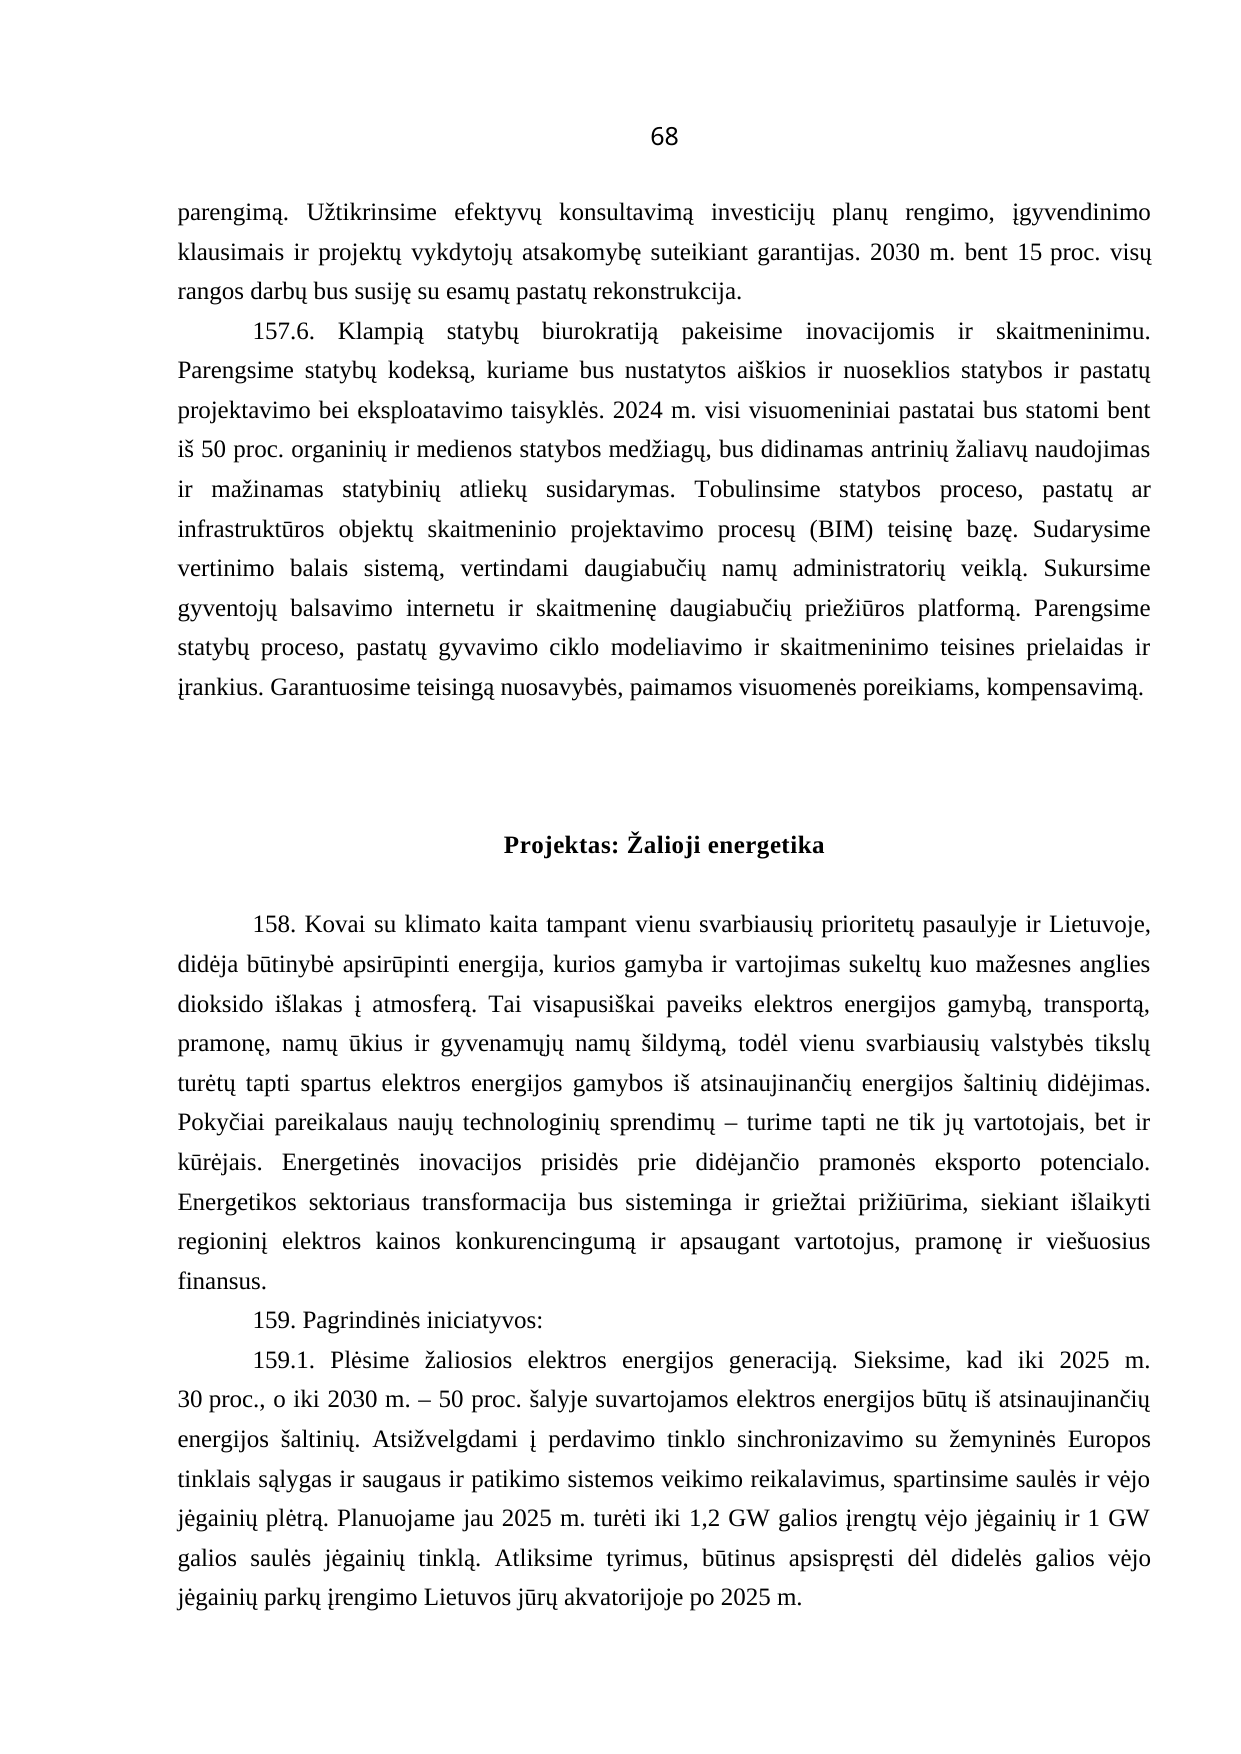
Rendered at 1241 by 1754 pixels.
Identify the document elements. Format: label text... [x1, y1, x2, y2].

text 158. Kovai su klimato kaita tampant vienu svarbiausių prioritetų pasaulyje ir Lietuvoje, didėja būtinybė apsirūpinti energija, kurios gamyba ir vartojimas sukeltų kuo mažesnes anglies dioksido išlakas į atmosferą. Tai visapusiškai paveiks elektros energijos gamybą, transportą, pramonę, namų ūkius ir gyvenamųjų namų šildymą, todėl vienu svarbiausių valstybės tikslų turėtų tapti spartus elektros energijos gamybos iš atsinaujinančių energijos šaltinių didėjimas. Pokyčiai pareikalaus naujų technologinių sprendimų – turime tapti ne tik jų vartotojais, bet ir kūrėjais. Energetinės inovacijos prisidės prie didėjančio pramonės eksporto potencialo. Energetikos sektoriaus transformacija bus sisteminga ir griežtai prižiūrima, siekiant išlaikyti regioninį elektros kainos konkurencingumą ir apsaugant vartotojus, pramonę ir viešuosius finansus. [177, 899, 1152, 1294]
text 157.6. Klampią statybų biurokratiją pakeisime inovacijomis ir skaitmeninimu. Parengsime statybų kodeksą, kuriame bus nustatytos aiškios ir nuoseklios statybos ir pastatų projektavimo bei eksploatavimo taisyklės. 2024 m. visi visuomeniniai pastatai bus statomi bent iš 50 proc. organinių ir medienos statybos medžiagų, bus didinamas antrinių žaliavų naudojimas ir mažinamas statybinių atliekų susidarymas. Tobulinsime statybos proceso, pastatų ar infrastruktūros objektų skaitmeninio projektavimo procesų (BIM) teisinę bazę. Sudarysime vertinimo balais sistemą, vertindami daugiabučių namų administratorių veiklą. Sukursime gyventojų balsavimo internetu ir skaitmeninę daugiabučių priežiūros platformą. Parengsime statybų proceso, pastatų gyvavimo ciklo modeliavimo ir skaitmeninimo teisines prielaidas ir įrankius. Garantuosime teisingą nuosavybės, paimamos visuomenės poreikiams, kompensavimą. [177, 305, 1152, 701]
text parengimą. Užtikrinsime efektyvų konsultavimą investicijų planų rengimo, įgyvendinimo klausimais ir projektų vykdytojų atsakomybę suteikiant garantijas. 2030 m. bent 15 proc. visų rangos darbų bus susiję su esamų pastatų rekonstrukcija. [177, 186, 1152, 305]
text 159.1. Plėsime žaliosios elektros energijos generaciją. Sieksime, kad iki 2025 m. 30 proc., o iki 2030 m. – 50 proc. šalyje suvartojamos elektros energijos būtų iš atsinaujinančių energijos šaltinių. Atsižvelgdami į perdavimo tinklo sinchronizavimo su žemyninės Europos tinklais sąlygas ir saugaus ir patikimo sistemos veikimo reikalavimus, spartinsime saulės ir vėjo jėgainių plėtrą. Planuojame jau 2025 m. turėti iki 1,2 GW galios įrengtų vėjo jėgainių ir 1 GW galios saulės jėgainių tinklą. Atliksime tyrimus, būtinus apsispręsti dėl didelės galios vėjo jėgainių parkų įrengimo Lietuvos jūrų akvatorijoje po 2025 m. [177, 1334, 1152, 1611]
text Projektas: Žalioji energetika [177, 819, 1152, 859]
text 159. Pagrindinės iniciatyvos: [177, 1294, 1152, 1334]
